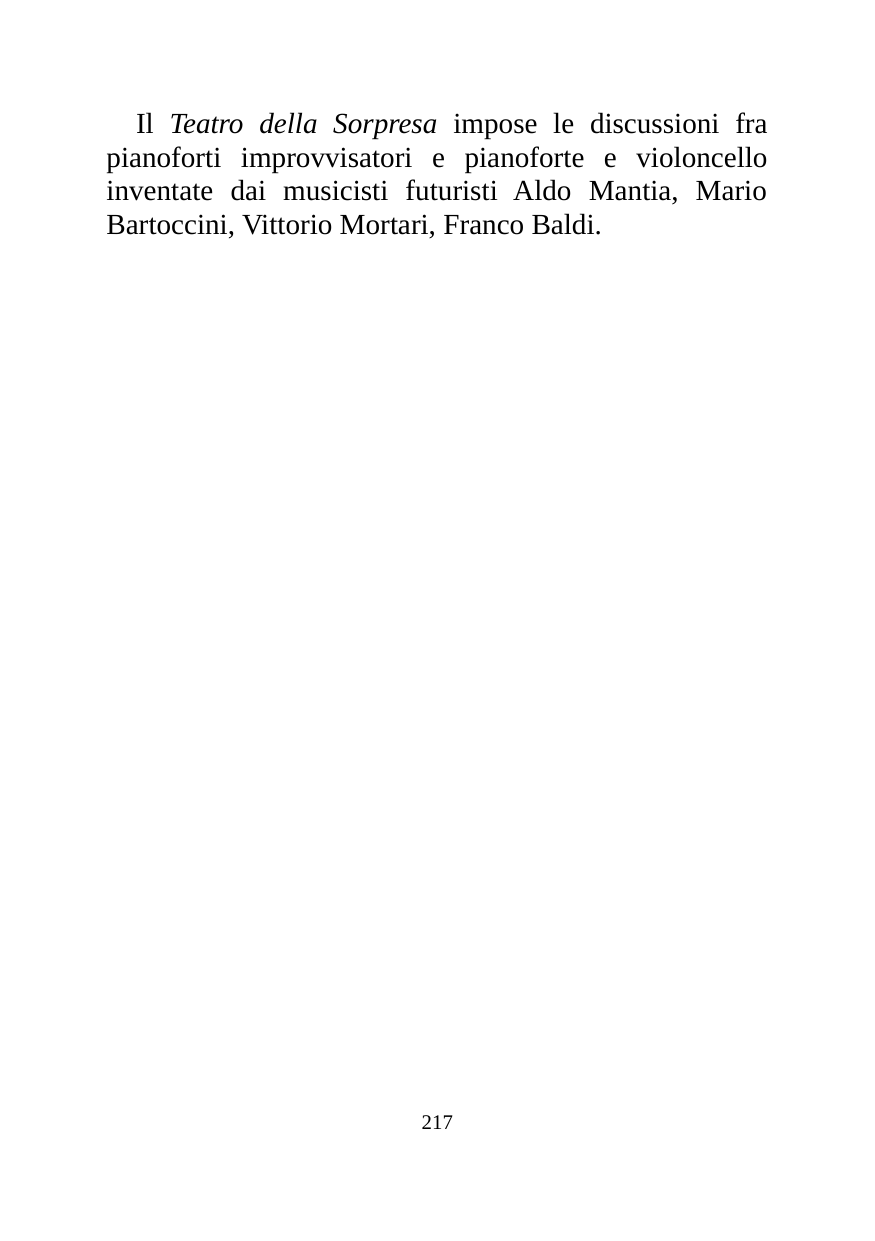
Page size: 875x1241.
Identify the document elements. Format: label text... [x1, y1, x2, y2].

text Il Teatro della Sorpresa impose le discussioni fra pianoforti improvvisatori e pianoforte e violoncello inventate dai musicisti futuristi Aldo Mantia, Mario Bartoccini, Vittorio Mortari, Franco Baldi. [106, 106, 768, 240]
